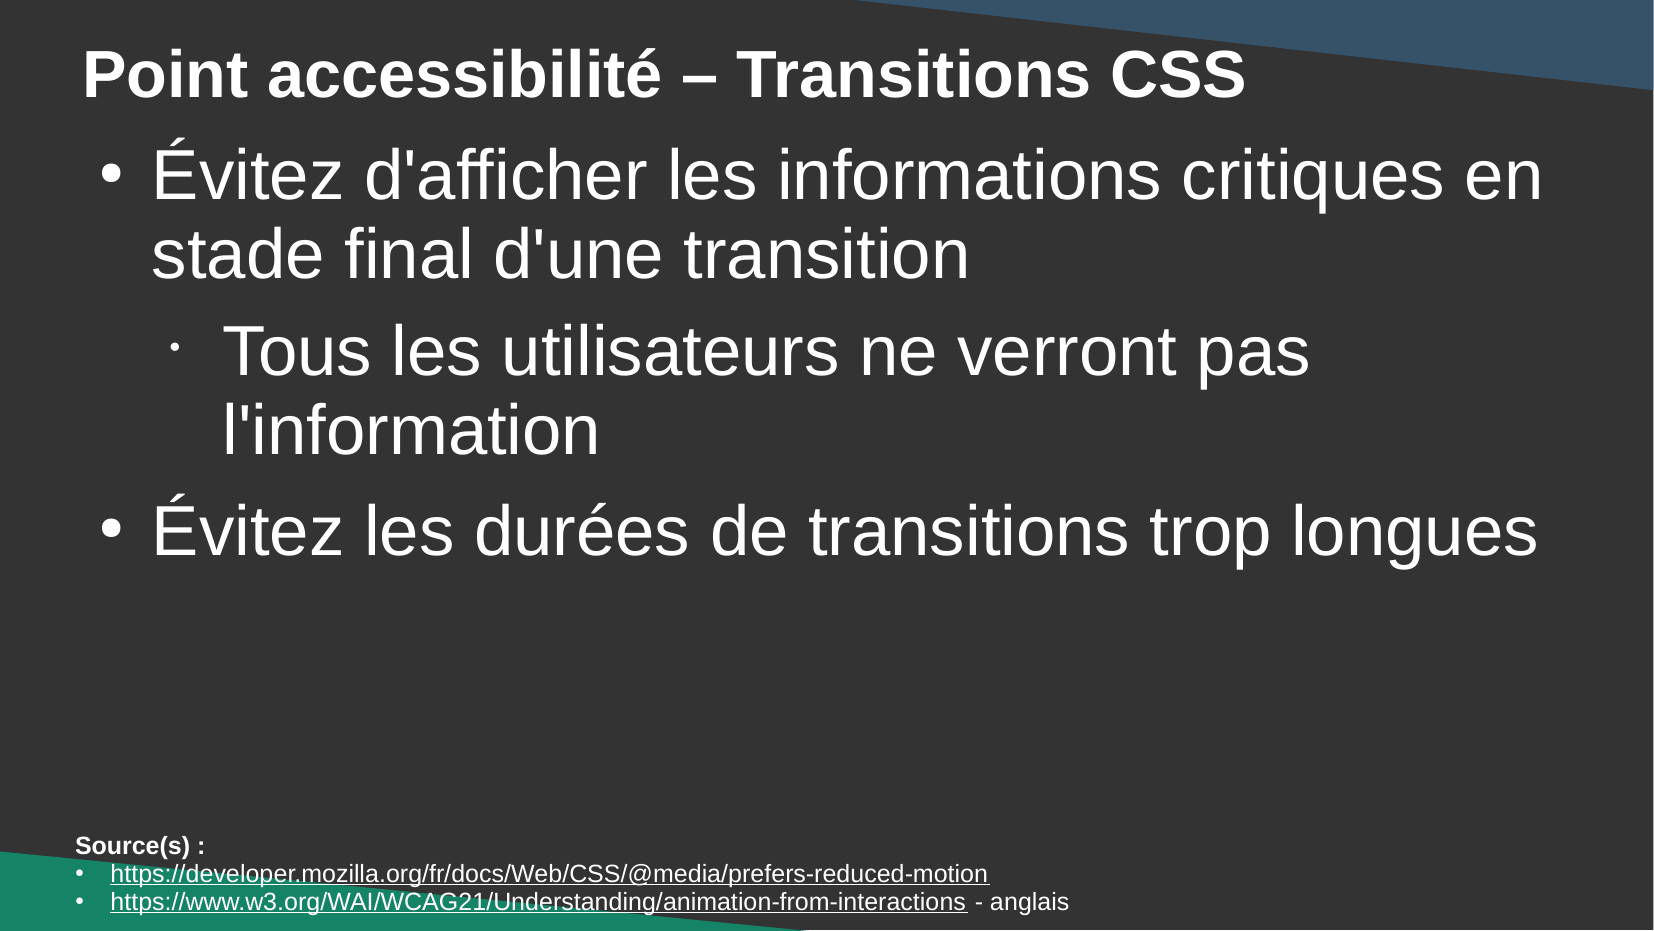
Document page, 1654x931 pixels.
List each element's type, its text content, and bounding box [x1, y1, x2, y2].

text_box Source(s) : https://developer.mozilla.org/fr/docs/Web/CSS/@media/prefers-reduced-motion https://www.w3.org/WAI/WCAG21/Understanding/animation-from-interactions - anglais [60, 824, 1546, 923]
title Point accessibilité – Transitions CSS [82, 37, 1571, 122]
text_box [0, 851, 809, 931]
list Évitez d'afficher les informations critiques en stade final d'une transition Tous les utilisateurs ne verront pas l'information Évitez les durées de transitions trop longues [80, 135, 1605, 721]
text_box [854, 0, 1654, 91]
